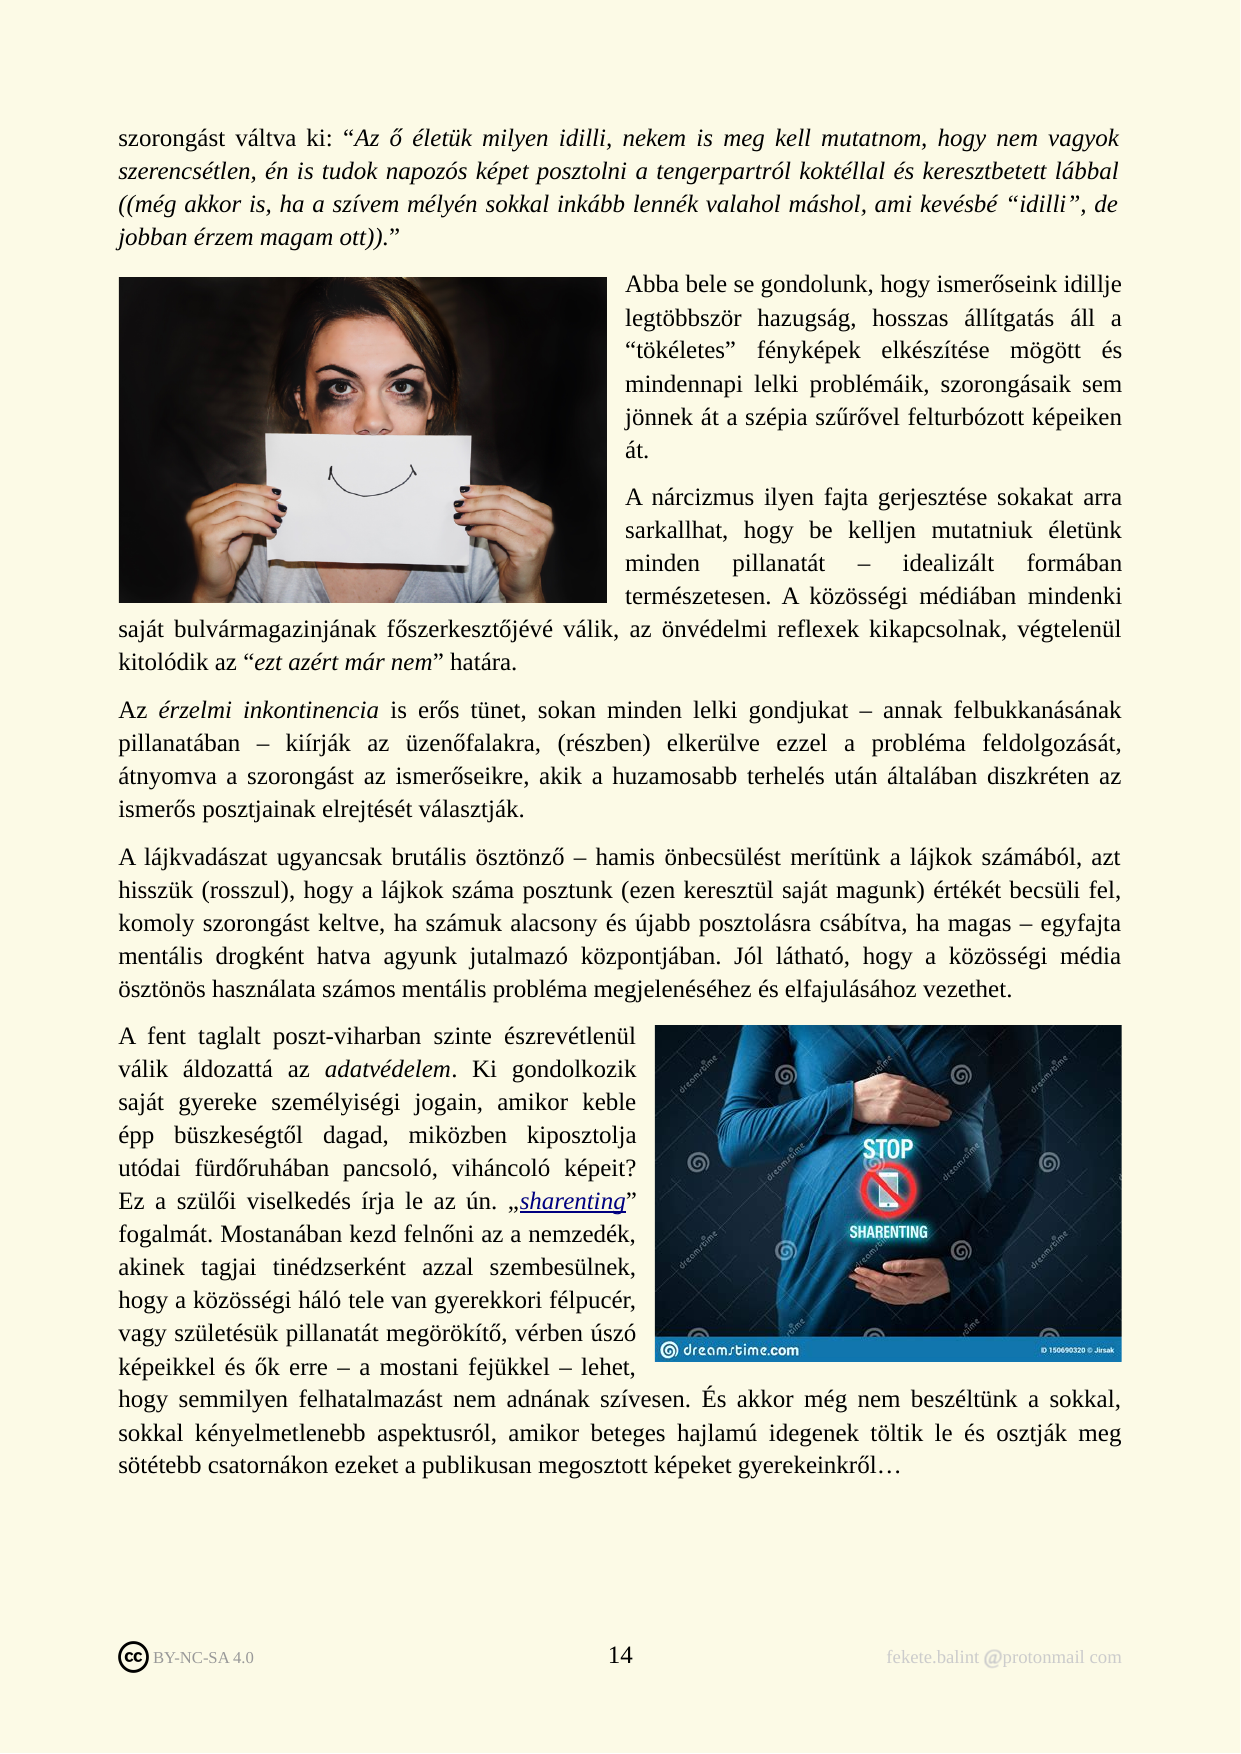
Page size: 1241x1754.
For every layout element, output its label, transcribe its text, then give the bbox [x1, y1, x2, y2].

text szorongást váltva ki: “Az ő életük milyen idilli, nekem is meg kell mutatnom, hogy nem vagyok szerencsétlen, én is tudok napozós képet posztolni a tengerpartról koktéllal és keresztbetett lábbal ((még akkor is, ha a szívem mélyén sokkal inkább lennék valahol máshol, ami kevésbé “idilli”, de jobban érzem magam ott)).” [118, 123, 1122, 251]
picture [982, 1648, 1003, 1669]
picture [654, 1025, 1122, 1362]
text A nárcizmus ilyen fajta gerjesztése sokakat arra sarkallhat, hogy be kelljen mutatniuk életünk minden pillanatát – idealizált formában természetesen. A közösségi médiában mindenki saját bulvármagazinjának főszerkesztőjévé válik, az önvédelmi reflexek kikapcsolnak, végtelenül kitolódik az “ezt azért már nem” határa. [118, 482, 1122, 676]
text A lájkvadászat ugyancsak brutális ösztönző – hamis önbecsülést merítünk a lájkok számából, azt hisszük (rosszul), hogy a lájkok száma posztunk (ezen keresztül saját magunk) értékét becsüli fel, komoly szorongást keltve, ha számuk alacsony és újabb posztolásra csábítva, ha magas – egyfajta mentális drogként hatva agyunk jutalmazó központjában. Jól látható, hogy a közösségi média ösztönös használata számos mentális probléma megjelenéséhez és elfajulásához vezethet. [118, 842, 1122, 1002]
picture [118, 1641, 149, 1673]
picture [118, 277, 607, 603]
picture [807, 1025, 814, 1033]
text A fent taglalt poszt-viharban szinte észrevétlenül válik áldozattá az adatvédelem. Ki gondolkozik saját gyereke személyiségi jogain, amikor keble épp büszkeségtől dagad, miközben kiposztolja utódai fürdőruhában pancsoló, viháncoló képeit? Ez a szülői viselkedés írja le az ún. „sharenting” fogalmát. Mostanában kezd felnőni az a nemzedék, akinek tagjai tinédzserként azzal szembesülnek, hogy a közösségi háló tele van gyerekkori félpucér, vagy születésük pillanatát megörökítő, vérben úszó képeikkel és ők erre – a mostani fejükkel – lehet, hogy semmilyen felhatalmazást nem adnának szívesen. És akkor még nem beszéltünk a sokkal, sokkal kényelmetlenebb aspektusról, amikor beteges hajlamú idegenek töltik le és osztják meg sötétebb csatornákon ezeket a publikusan megosztott képeket gyerekeinkről… [118, 1021, 1122, 1479]
text Az érzelmi inkontinencia is erős tünet, sokan minden lelki gondjukat – annak felbukkanásának pillanatában – kiírják az üzenőfalakra, (részben) elkerülve ezzel a probléma feldolgozását, átnyomva a szorongást az ismerőseikre, akik a huzamosabb terhelés után általában diszkréten az ismerős posztjainak elrejtését választják. [118, 695, 1122, 823]
text Abba bele se gondolunk, hogy ismerőseink idillje legtöbbször hazugság, hosszas állítgatás áll a “tökéletes” fényképek elkészítése mögött és mindennapi lelki problémáik, szorongásaik sem jönnek át a szépia szűrővel felturbózott képeiken át. [118, 269, 1122, 463]
